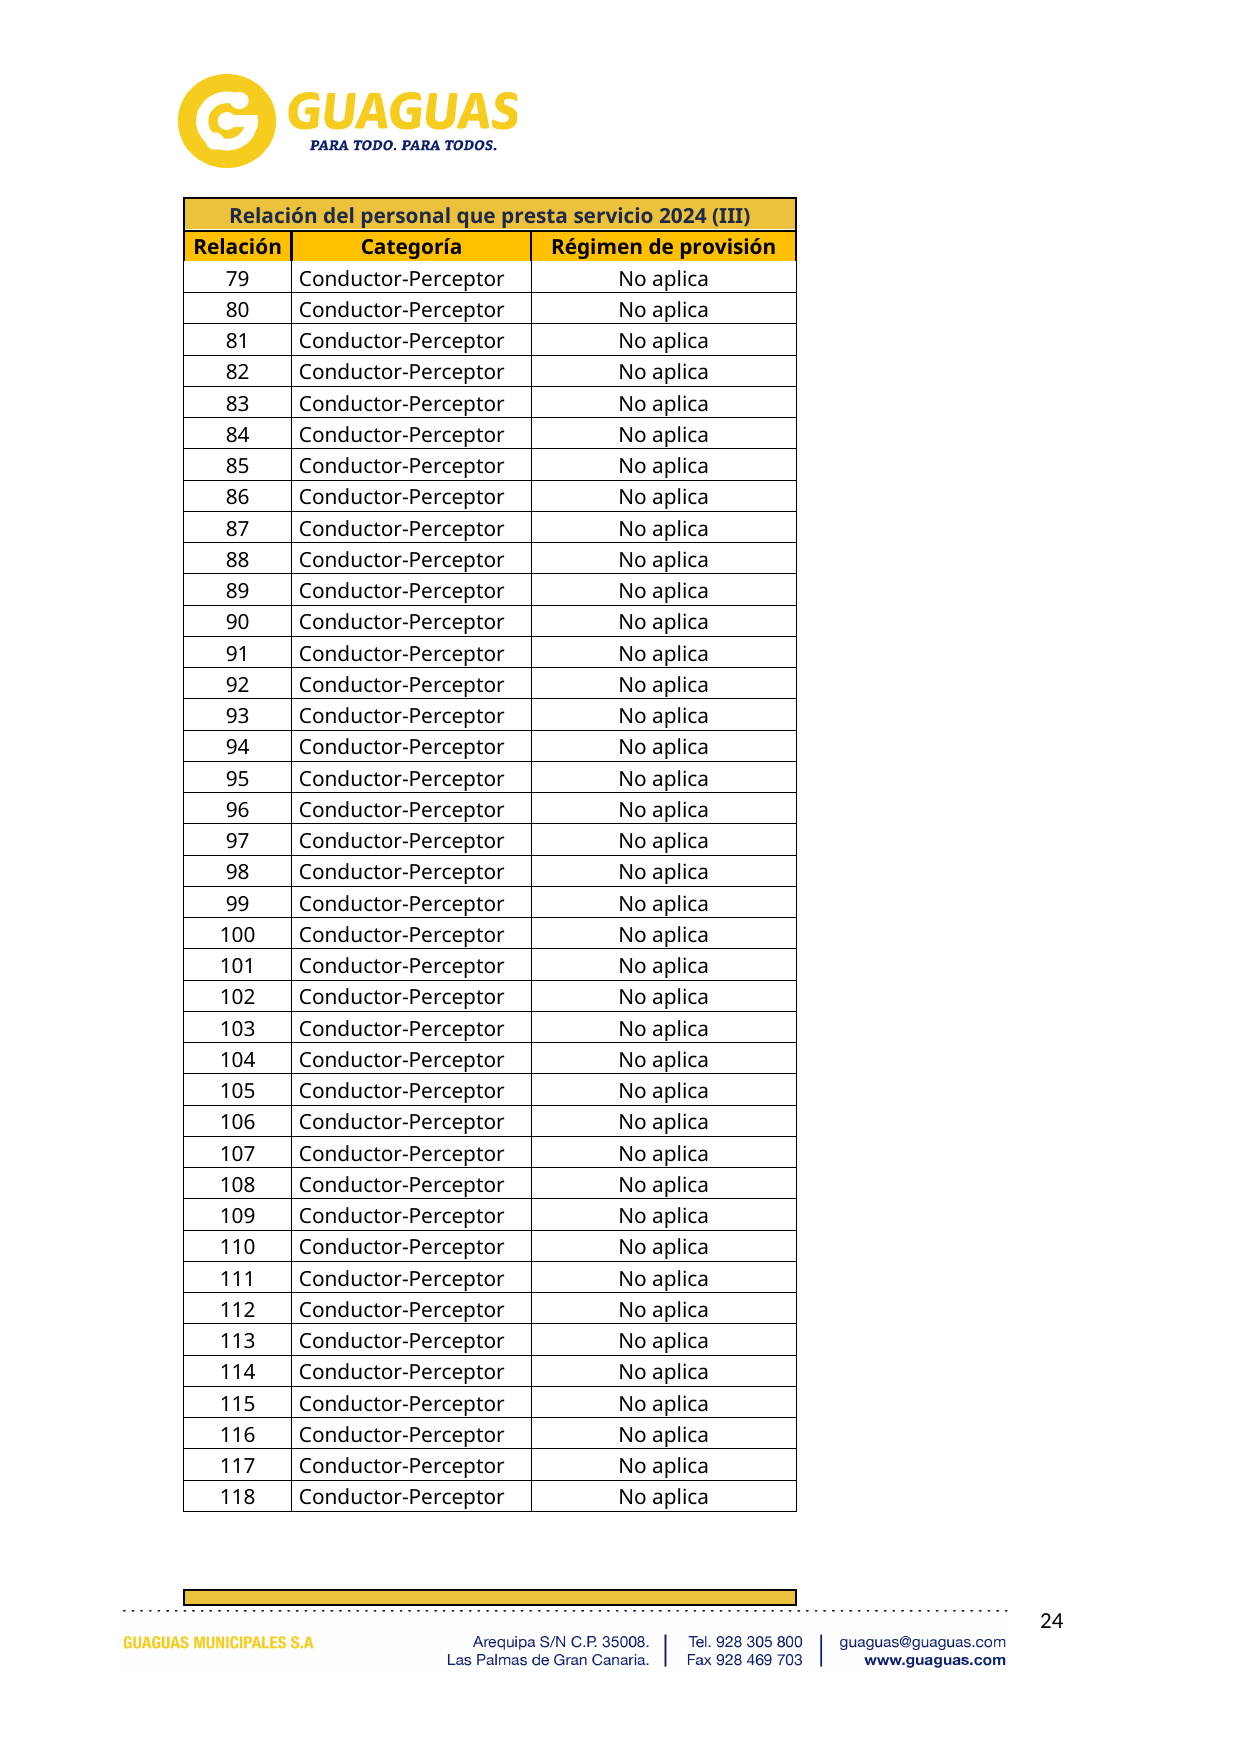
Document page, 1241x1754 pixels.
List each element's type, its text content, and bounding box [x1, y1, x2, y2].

table_cell 94 [184, 731, 291, 761]
table_cell No aplica [532, 1481, 796, 1511]
table_cell Conductor-Perceptor [292, 356, 531, 386]
table_cell Conductor-Perceptor [292, 949, 531, 979]
table_cell 102 [184, 981, 291, 1011]
table_cell Conductor-Perceptor [292, 1356, 531, 1386]
table_cell 83 [184, 387, 291, 417]
table_cell No aplica [532, 1387, 796, 1417]
table_cell No aplica [532, 1012, 796, 1042]
table_cell 95 [184, 762, 291, 792]
table_cell No aplica [532, 887, 796, 917]
table_cell No aplica [532, 668, 796, 698]
table_cell 105 [184, 1074, 291, 1104]
table_cell Conductor-Perceptor [292, 1137, 531, 1167]
table_cell Conductor-Perceptor [292, 887, 531, 917]
table_cell 111 [184, 1262, 291, 1292]
table_cell 81 [184, 324, 291, 354]
table_cell No aplica [532, 606, 796, 636]
table_cell 93 [184, 699, 291, 729]
table_cell No aplica [532, 418, 796, 448]
table_cell 110 [184, 1231, 291, 1261]
table_cell 96 [184, 793, 291, 823]
table_cell No aplica [532, 1324, 796, 1354]
table_cell 103 [184, 1012, 291, 1042]
table_cell No aplica [532, 543, 796, 573]
table_cell No aplica [532, 699, 796, 729]
table_cell 86 [184, 481, 291, 511]
table_cell Conductor-Perceptor [292, 824, 531, 854]
table_cell Conductor-Perceptor [292, 512, 531, 542]
table_cell No aplica [532, 1262, 796, 1292]
table_cell 114 [184, 1356, 291, 1386]
table_cell No aplica [532, 1137, 796, 1167]
table_cell Conductor-Perceptor [292, 261, 531, 292]
table_cell No aplica [532, 387, 796, 417]
table_cell No aplica [532, 1168, 796, 1198]
table_cell 87 [184, 512, 291, 542]
table_cell Conductor-Perceptor [292, 293, 531, 323]
table_cell 106 [184, 1106, 291, 1136]
table_cell No aplica [532, 1074, 796, 1104]
table_cell 113 [184, 1324, 291, 1354]
table_cell No aplica [532, 1043, 796, 1073]
table_cell Conductor-Perceptor [292, 1481, 531, 1511]
table_cell No aplica [532, 731, 796, 761]
table_cell Conductor-Perceptor [292, 793, 531, 823]
table_cell 108 [184, 1168, 291, 1198]
table_cell Conductor-Perceptor [292, 1199, 531, 1229]
table_cell No aplica [532, 762, 796, 792]
table_cell Conductor-Perceptor [292, 856, 531, 886]
table_cell Conductor-Perceptor [292, 1106, 531, 1136]
table_cell 89 [184, 574, 291, 604]
table_cell Conductor-Perceptor [292, 574, 531, 604]
table_cell 112 [184, 1293, 291, 1323]
table_cell Conductor-Perceptor [292, 981, 531, 1011]
table_cell No aplica [532, 1356, 796, 1386]
table_cell Conductor-Perceptor [292, 1043, 531, 1073]
table_cell Conductor-Perceptor [292, 418, 531, 448]
table_cell No aplica [532, 1199, 796, 1229]
table_cell Conductor-Perceptor [292, 1262, 531, 1292]
table_cell No aplica [532, 1231, 796, 1261]
table_cell 82 [184, 356, 291, 386]
table_cell No aplica [532, 293, 796, 323]
table_cell Relación del personal que presta servicio 2024 (III) [185, 199, 795, 229]
table_cell Conductor-Perceptor [292, 1012, 531, 1042]
table_cell No aplica [532, 1106, 796, 1136]
table_cell No aplica [532, 637, 796, 667]
table_cell 98 [184, 856, 291, 886]
table_cell Régimen de provisión [532, 232, 795, 261]
table_cell 97 [184, 824, 291, 854]
table_cell Conductor-Perceptor [292, 762, 531, 792]
table_cell No aplica [532, 824, 796, 854]
table_cell No aplica [532, 1418, 796, 1448]
table_cell Conductor-Perceptor [292, 1324, 531, 1354]
table_cell 84 [184, 418, 291, 448]
table_cell No aplica [532, 793, 796, 823]
table_cell Conductor-Perceptor [292, 1449, 531, 1479]
table_cell Conductor-Perceptor [292, 387, 531, 417]
table_cell 101 [184, 949, 291, 979]
table_cell 116 [184, 1418, 291, 1448]
table_cell No aplica [532, 856, 796, 886]
table_cell Conductor-Perceptor [292, 481, 531, 511]
table_cell Conductor-Perceptor [292, 731, 531, 761]
table_cell No aplica [532, 949, 796, 979]
table_cell Conductor-Perceptor [292, 606, 531, 636]
table_cell No aplica [532, 574, 796, 604]
table_cell 115 [184, 1387, 291, 1417]
table_cell 109 [184, 1199, 291, 1229]
table_cell No aplica [532, 449, 796, 479]
table_cell 118 [184, 1481, 291, 1511]
table_cell Conductor-Perceptor [292, 1231, 531, 1261]
table_cell No aplica [532, 481, 796, 511]
table_cell Conductor-Perceptor [292, 1168, 531, 1198]
table_cell Conductor-Perceptor [292, 1074, 531, 1104]
table_cell Conductor-Perceptor [292, 1387, 531, 1417]
table_cell Conductor-Perceptor [292, 449, 531, 479]
table_cell No aplica [532, 512, 796, 542]
table_cell Conductor-Perceptor [292, 543, 531, 573]
table_cell 117 [184, 1449, 291, 1479]
table_cell No aplica [532, 1293, 796, 1323]
table_cell No aplica [532, 261, 796, 292]
table_cell Conductor-Perceptor [292, 699, 531, 729]
table_cell 79 [184, 261, 291, 292]
table_cell 90 [184, 606, 291, 636]
table_cell 92 [184, 668, 291, 698]
table_cell 99 [184, 887, 291, 917]
table_cell Conductor-Perceptor [292, 1418, 531, 1448]
table_cell Conductor-Perceptor [292, 1293, 531, 1323]
table_cell Relación [185, 232, 290, 261]
table_cell Conductor-Perceptor [292, 324, 531, 354]
table_cell Conductor-Perceptor [292, 668, 531, 698]
table_header [185, 1591, 795, 1604]
table_cell 100 [184, 918, 291, 948]
table_cell No aplica [532, 981, 796, 1011]
table_cell 80 [184, 293, 291, 323]
table_cell Conductor-Perceptor [292, 918, 531, 948]
table_cell 107 [184, 1137, 291, 1167]
table_cell No aplica [532, 324, 796, 354]
table_cell 85 [184, 449, 291, 479]
table_cell Conductor-Perceptor [292, 637, 531, 667]
table_cell Categoría [293, 232, 530, 261]
table_cell No aplica [532, 918, 796, 948]
table_cell 91 [184, 637, 291, 667]
table_cell No aplica [532, 1449, 796, 1479]
table_cell 104 [184, 1043, 291, 1073]
table_cell 88 [184, 543, 291, 573]
table_cell No aplica [532, 356, 796, 386]
